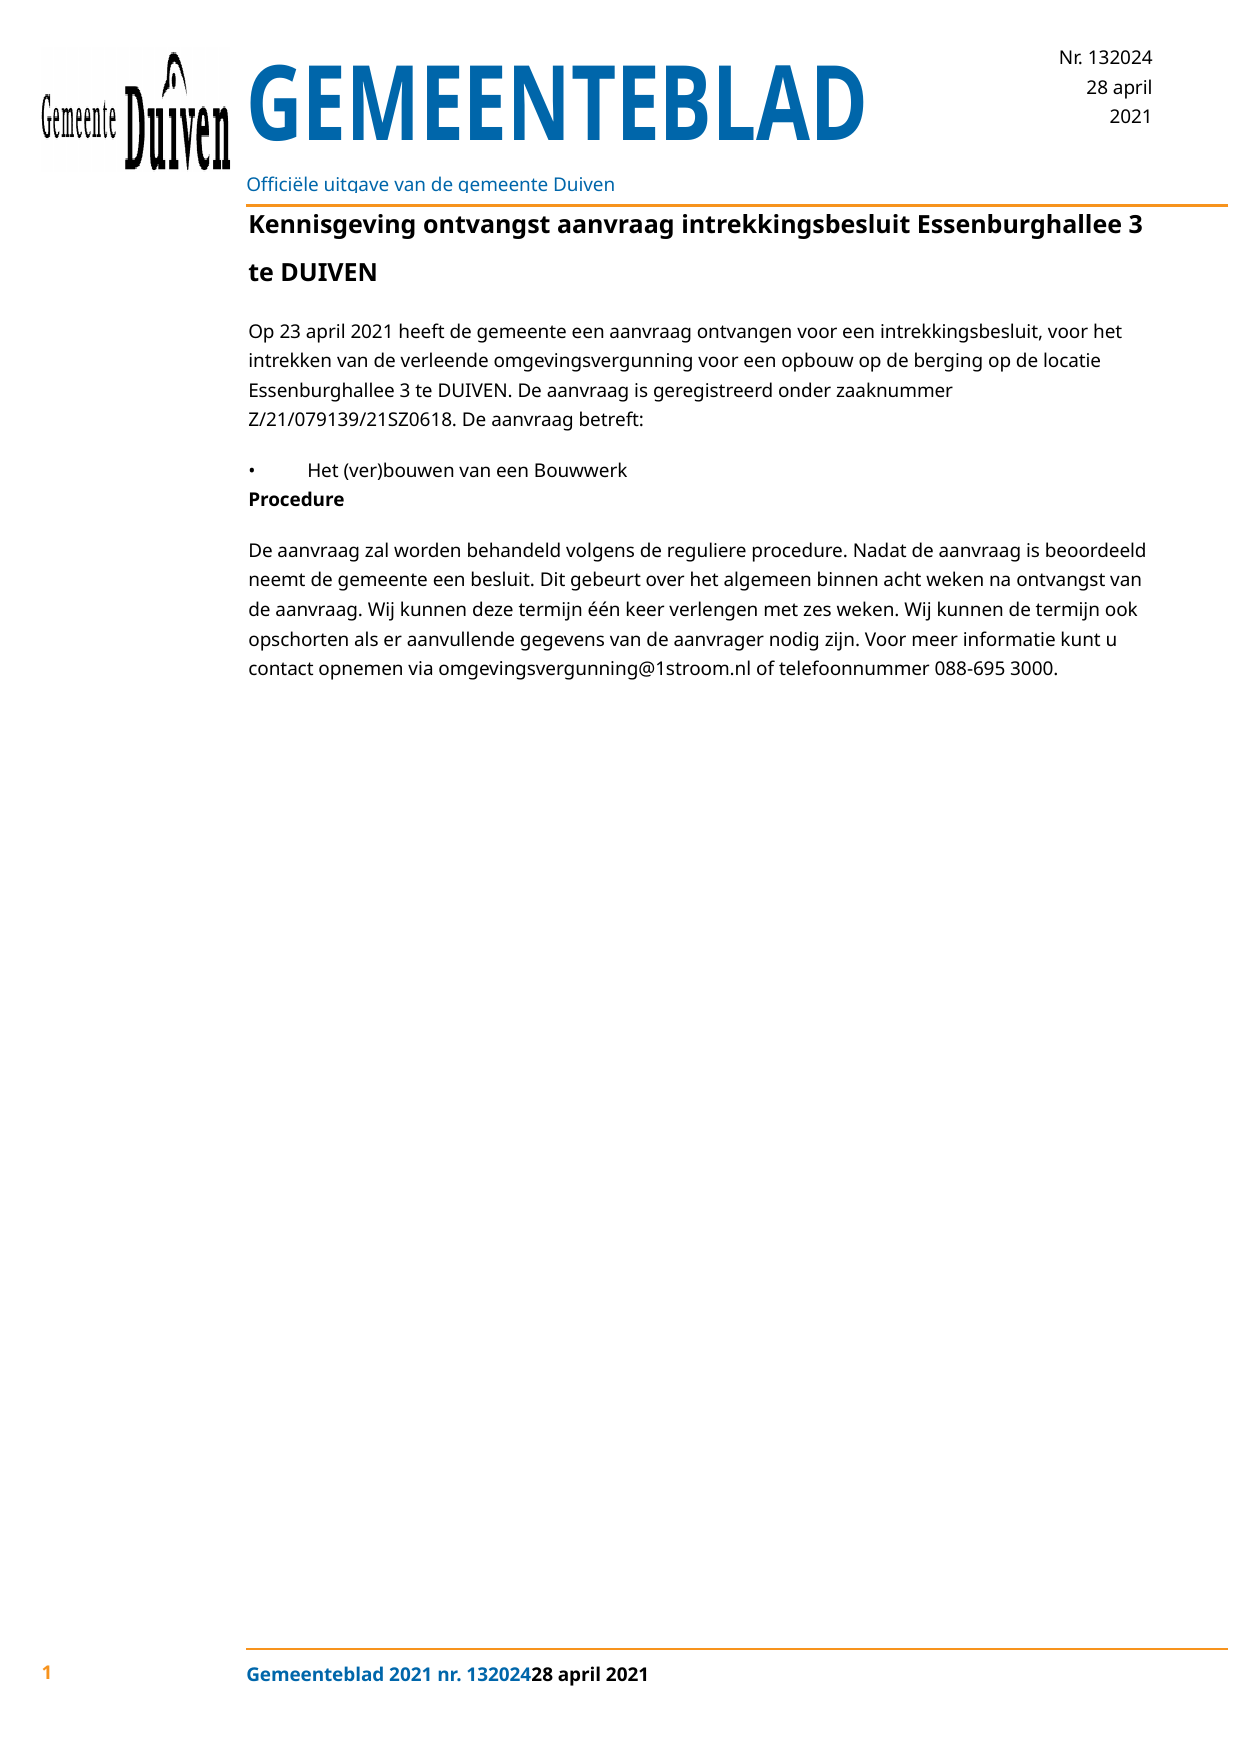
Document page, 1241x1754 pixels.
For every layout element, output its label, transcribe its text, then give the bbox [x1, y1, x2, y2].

text Op 23 april 2021 heeft de gemeente een aanvraag ontvangen voor een intrekkingsbesluit, voor het intrekken van de verleende omgevingsvergunning voor een opbouw op de berging op de locatie Essenburghallee 3 te DUIVEN. De aanvraag is geregistreerd onder zaaknummer Z/21/079139/21SZ0618. De aanvraag betreft: [248, 318, 1152, 432]
text Kennisgeving ontvangst aanvraag intrekkingsbesluit Essenburghallee 3 te DUIVEN [248, 207, 1152, 288]
text De aanvraag zal worden behandeld volgens de reguliere procedure. Nadat de aanvraag is beoordeeld neemt de gemeente een besluit. Dit gebeurt over het algemeen binnen acht weken na ontvangst van de aanvraag. Wij kunnen deze termijn één keer verlengen met zes weken. Wij kunnen de termijn ook opschorten als er aanvullende gegevens van de aanvrager nodig zijn. Voor meer informatie kunt u contact opnemen via omgevingsvergunning@1stroom.nl of telefoonnummer 088-695 3000. [248, 537, 1152, 681]
text Procedure [248, 487, 1152, 512]
list Het (ver)bouwen van een Bouwwerk [248, 457, 1152, 483]
picture [41, 47, 231, 172]
